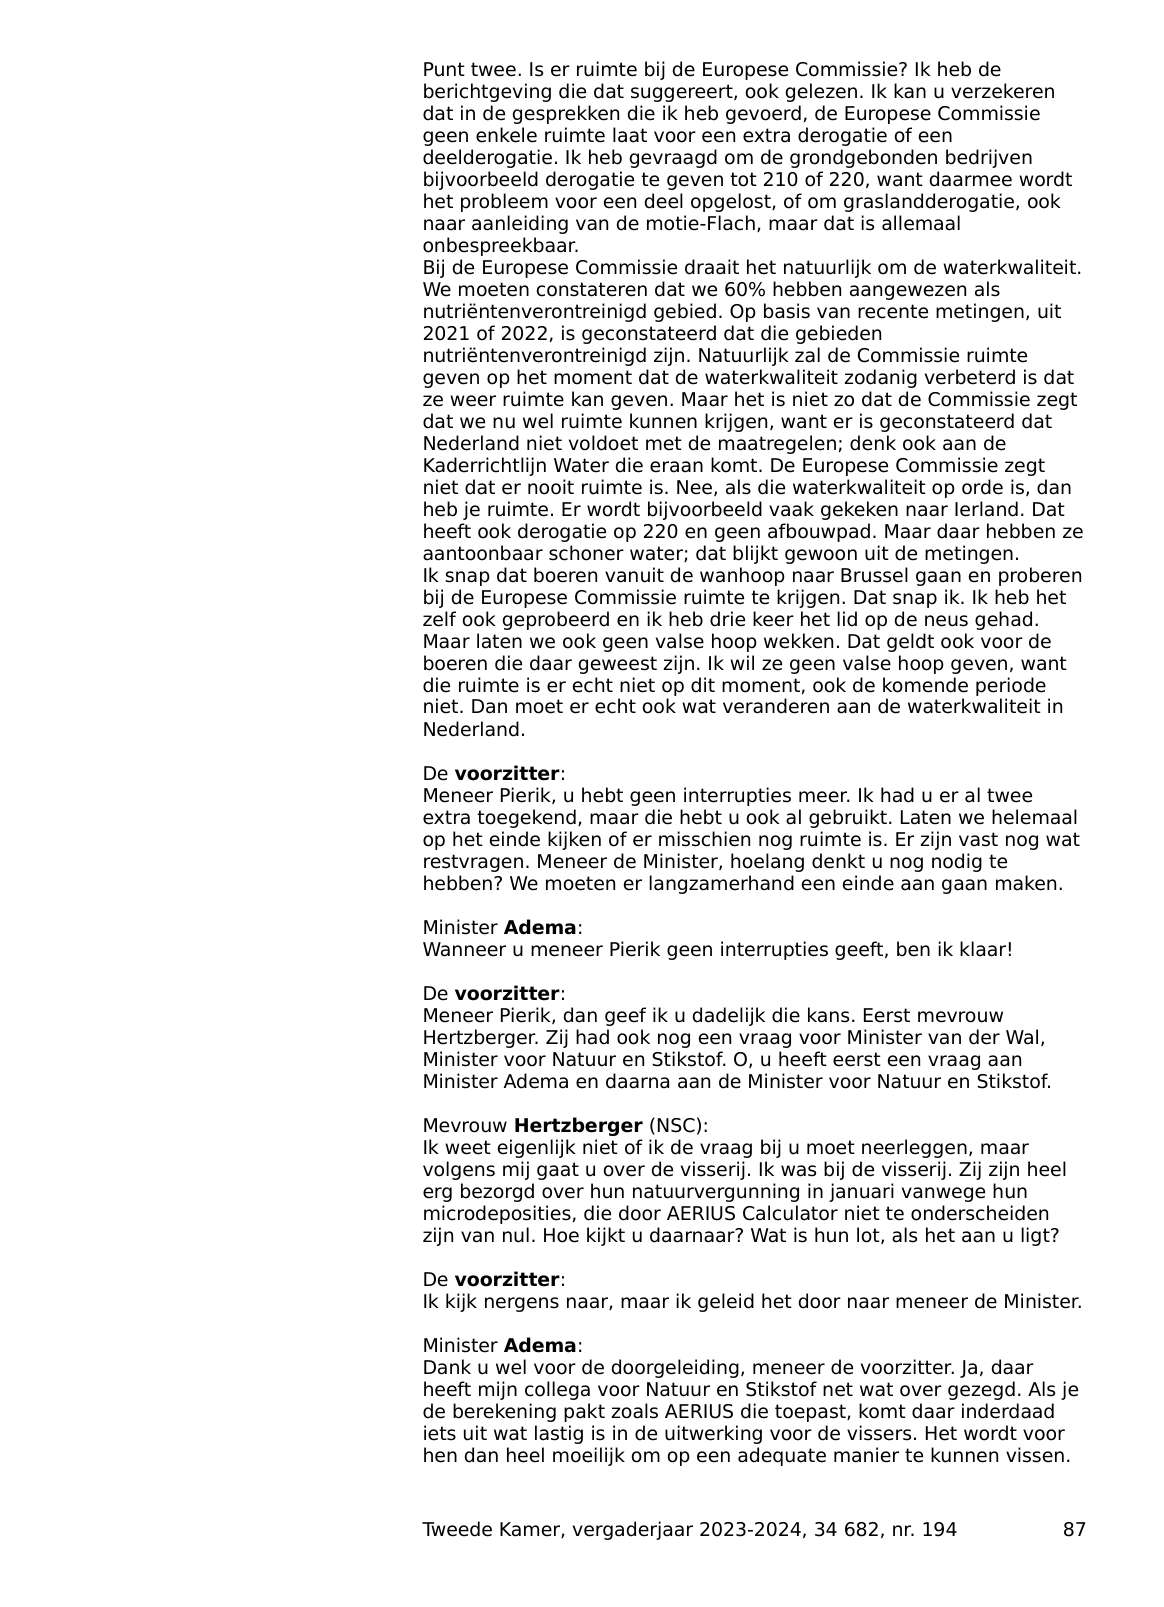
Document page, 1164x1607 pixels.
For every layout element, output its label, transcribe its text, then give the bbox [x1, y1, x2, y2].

text Ik kijk nergens naar, maar ik geleid het door naar meneer de Minister. [422, 1291, 1087, 1313]
text Ik snap dat boeren vanuit de wanhoop naar Brussel gaan en proberen bij de Europese Commissie ruimte te krijgen. Dat snap ik. Ik heb het zelf ook geprobeerd en ik heb drie keer het lid op de neus gehad. Maar laten we ook geen valse hoop wekken. Dat geldt ook voor de boeren die daar geweest zijn. Ik wil ze geen valse hoop geven, want die ruimte is er echt niet op dit moment, ook de komende periode niet. Dan moet er echt ook wat veranderen aan de waterkwaliteit in Nederland. [422, 564, 1087, 740]
text De voorzitter: [422, 983, 1087, 1005]
text Wanneer u meneer Pierik geen interrupties geeft, ben ik klaar! [422, 939, 1087, 961]
text De voorzitter: [422, 763, 1087, 784]
text Ik weet eigenlijk niet of ik de vraag bij u moet neerleggen, maar volgens mij gaat u over de visserij. Ik was bij de visserij. Zij zijn heel erg bezorgd over hun natuurvergunning in januari vanwege hun microdeposities, die door AERIUS Calculator niet te onderscheiden zijn van nul. Hoe kijkt u daarnaar? Wat is hun lot, als het aan u ligt? [422, 1137, 1087, 1247]
text Punt twee. Is er ruimte bij de Europese Commissie? Ik heb de berichtgeving die dat suggereert, ook gelezen. Ik kan u verzekeren dat in de gesprekken die ik heb gevoerd, de Europese Commissie geen enkele ruimte laat voor een extra derogatie of een deelderogatie. Ik heb gevraagd om de grondgebonden bedrijven bijvoorbeeld derogatie te geven tot 210 of 220, want daarmee wordt het probleem voor een deel opgelost, of om graslandderogatie, ook naar aanleiding van de motie-Flach, maar dat is allemaal onbespreekbaar. [422, 59, 1087, 257]
text Mevrouw Hertzberger (NSC): [422, 1115, 1087, 1137]
text De voorzitter: [422, 1269, 1087, 1291]
text Dank u wel voor de doorgeleiding, meneer de voorzitter. Ja, daar heeft mijn collega voor Natuur en Stikstof net wat over gezegd. Als je de berekening pakt zoals AERIUS die toepast, komt daar inderdaad iets uit wat lastig is in de uitwerking voor de vissers. Het wordt voor hen dan heel moeilijk om op een adequate manier te kunnen vissen. [422, 1357, 1087, 1467]
text Meneer Pierik, dan geef ik u dadelijk die kans. Eerst mevrouw Hertzberger. Zij had ook nog een vraag voor Minister van der Wal, Minister voor Natuur en Stikstof. O, u heeft eerst een vraag aan Minister Adema en daarna aan de Minister voor Natuur en Stikstof. [422, 1005, 1087, 1093]
text Bij de Europese Commissie draait het natuurlijk om de waterkwaliteit. We moeten constateren dat we 60% hebben aangewezen als nutriëntenverontreinigd gebied. Op basis van recente metingen, uit 2021 of 2022, is geconstateerd dat die gebieden nutriëntenverontreinigd zijn. Natuurlijk zal de Commissie ruimte geven op het moment dat de waterkwaliteit zodanig verbeterd is dat ze weer ruimte kan geven. Maar het is niet zo dat de Commissie zegt dat we nu wel ruimte kunnen krijgen, want er is geconstateerd dat Nederland niet voldoet met de maatregelen; denk ook aan de Kaderrichtlijn Water die eraan komt. De Europese Commissie zegt niet dat er nooit ruimte is. Nee, als die waterkwaliteit op orde is, dan heb je ruimte. Er wordt bijvoorbeeld vaak gekeken naar Ierland. Dat heeft ook derogatie op 220 en geen afbouwpad. Maar daar hebben ze aantoonbaar schoner water; dat blijkt gewoon uit de metingen. [422, 257, 1087, 564]
text Minister Adema: [422, 1335, 1087, 1357]
text Meneer Pierik, u hebt geen interrupties meer. Ik had u er al twee extra toegekend, maar die hebt u ook al gebruikt. Laten we helemaal op het einde kijken of er misschien nog ruimte is. Er zijn vast nog wat restvragen. Meneer de Minister, hoelang denkt u nog nodig te hebben? We moeten er langzamerhand een einde aan gaan maken. [422, 784, 1087, 894]
text Minister Adema: [422, 917, 1087, 939]
